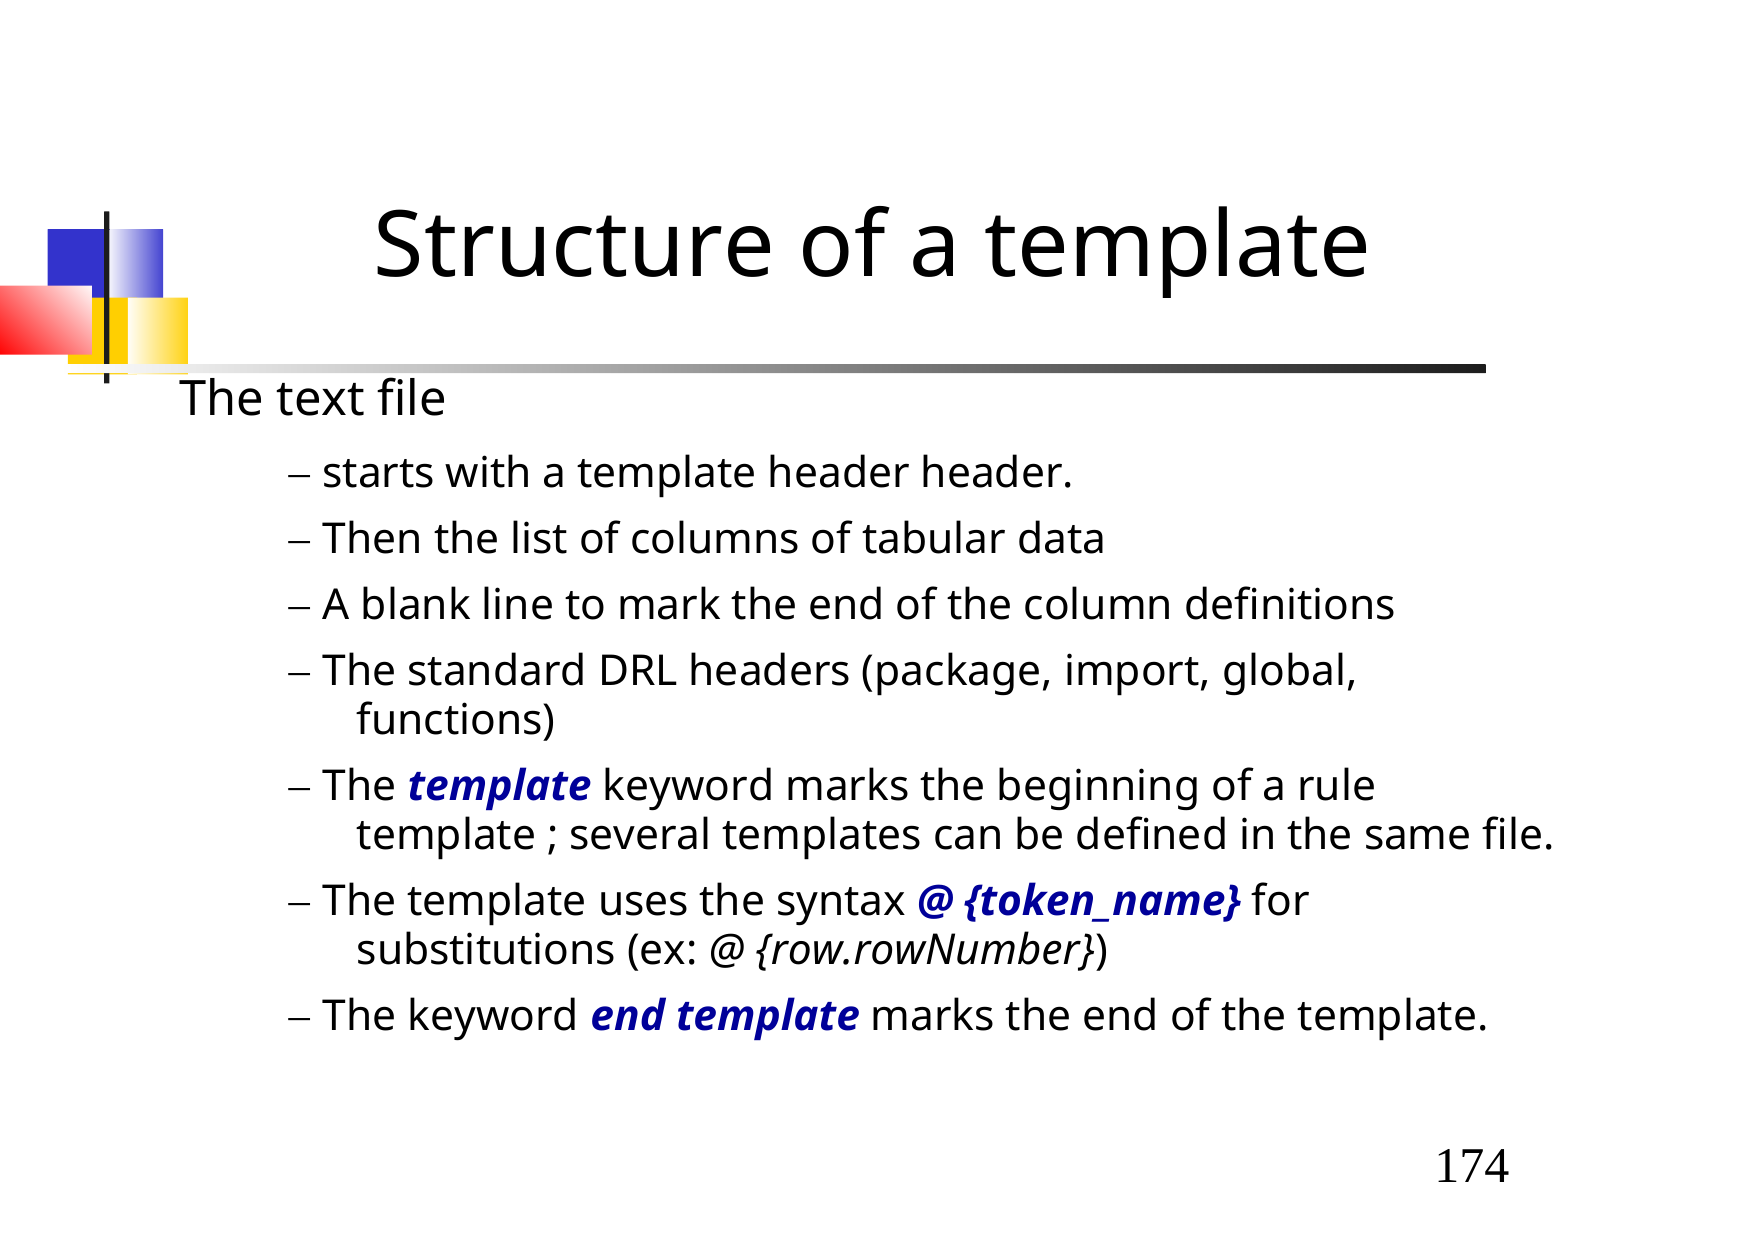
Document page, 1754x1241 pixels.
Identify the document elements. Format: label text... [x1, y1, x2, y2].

title Structure of a template [179, 139, 1567, 351]
list The text file starts with a template header header. Then the list of columns of tabular data A blank line to mark the end of the column definitions The standard DRL headers (package, import, global, functions) The template keyword marks the beginning of a rule template ; several templates can be defined in the same file. The template uses the syntax @ {token_name} for substitutions (ex: @ {row.rowNumber}) The keyword end template marks the end of the template. [179, 371, 1567, 1091]
